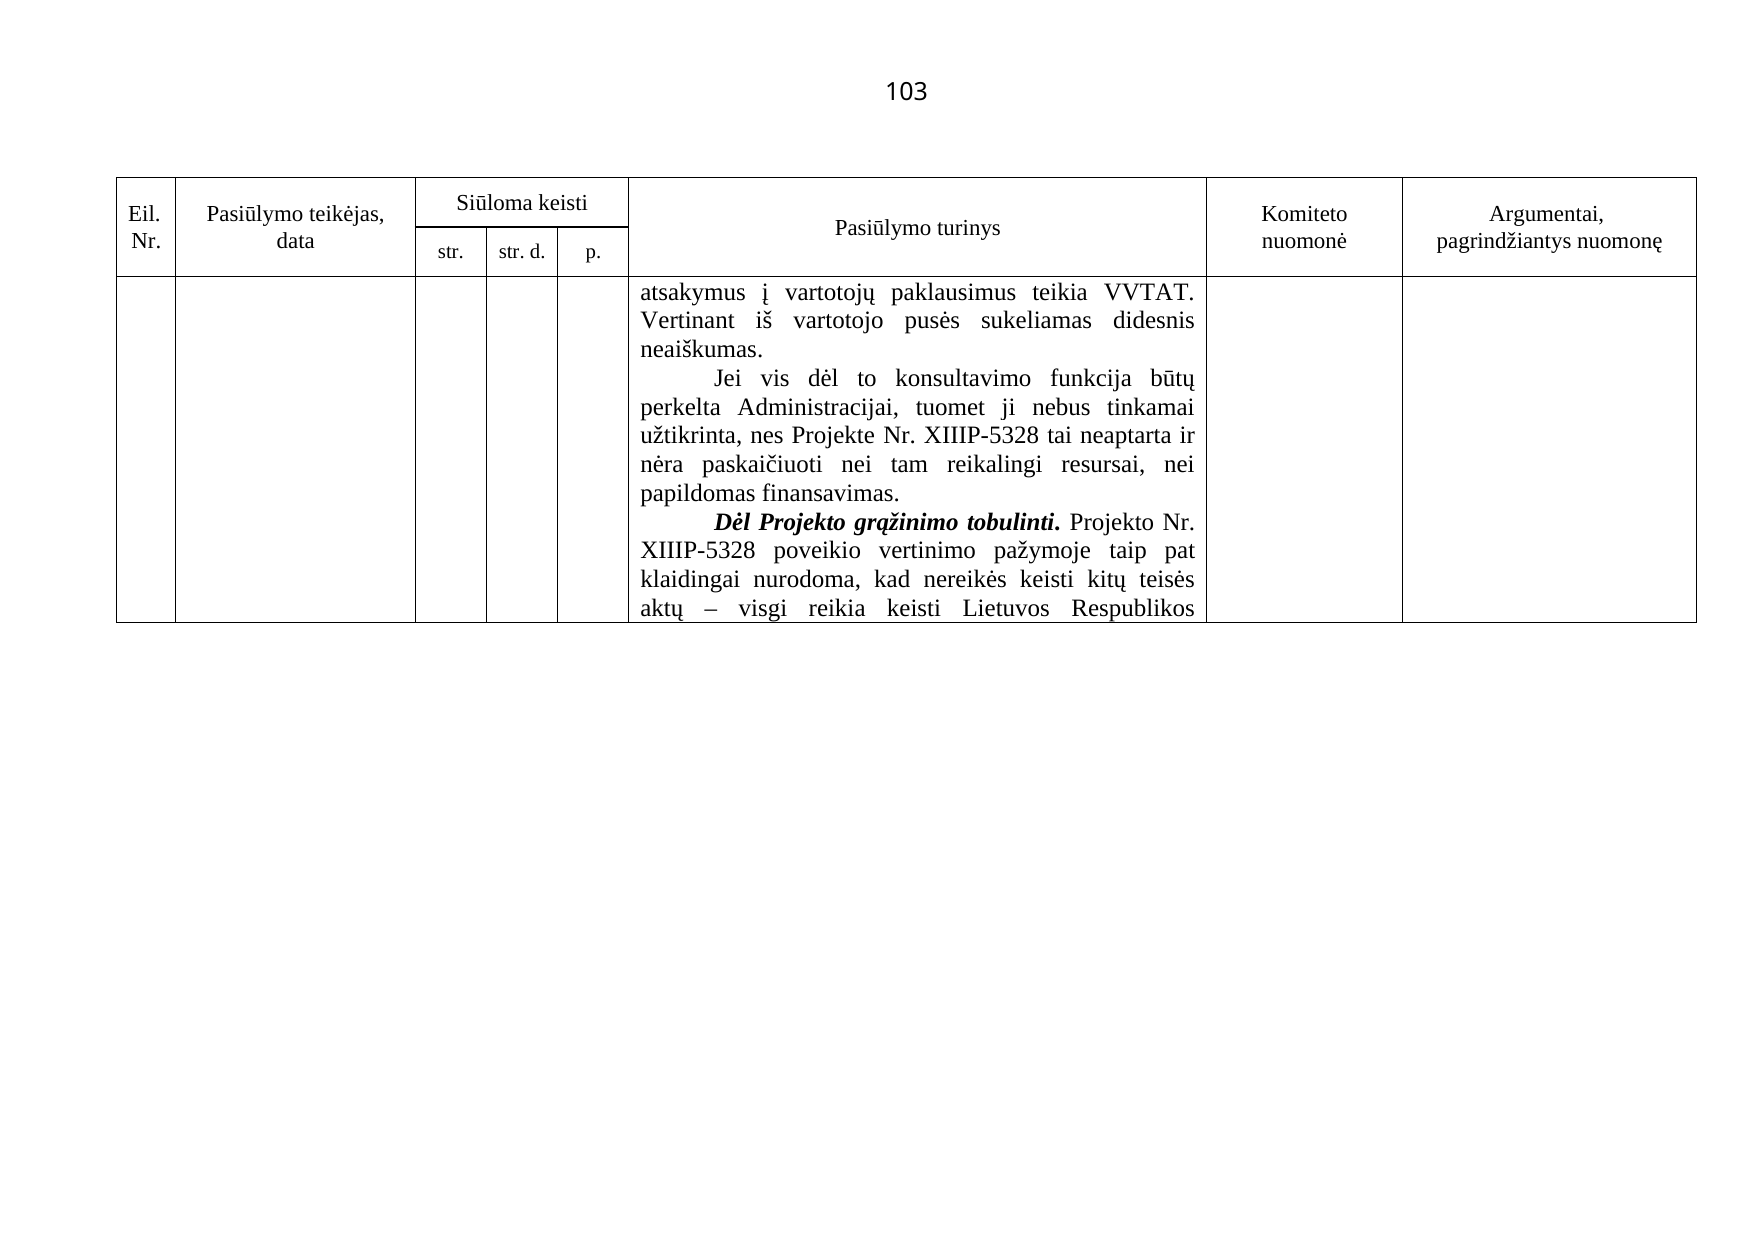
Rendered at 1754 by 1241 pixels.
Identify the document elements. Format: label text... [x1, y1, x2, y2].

table_cell [176, 277, 415, 622]
table_cell [117, 277, 175, 622]
table_header Pasiūlymo teikėjas, data [176, 178, 415, 276]
table_cell [558, 277, 628, 622]
table_cell [1403, 277, 1696, 622]
table_cell [1207, 277, 1402, 622]
table_header Eil. Nr. [117, 178, 175, 276]
table_cell str. [416, 228, 486, 276]
table_header Komiteto nuomonė [1207, 178, 1402, 276]
table_cell [487, 277, 557, 622]
table_cell [416, 277, 486, 622]
table_header Pasiūlymo turinys [629, 178, 1206, 276]
table_header Siūloma keisti [416, 178, 628, 226]
table_header Argumentai, pagrindžiantys nuomonę [1403, 178, 1696, 276]
table_cell p. [558, 228, 628, 276]
table_cell str. d. [487, 228, 557, 276]
